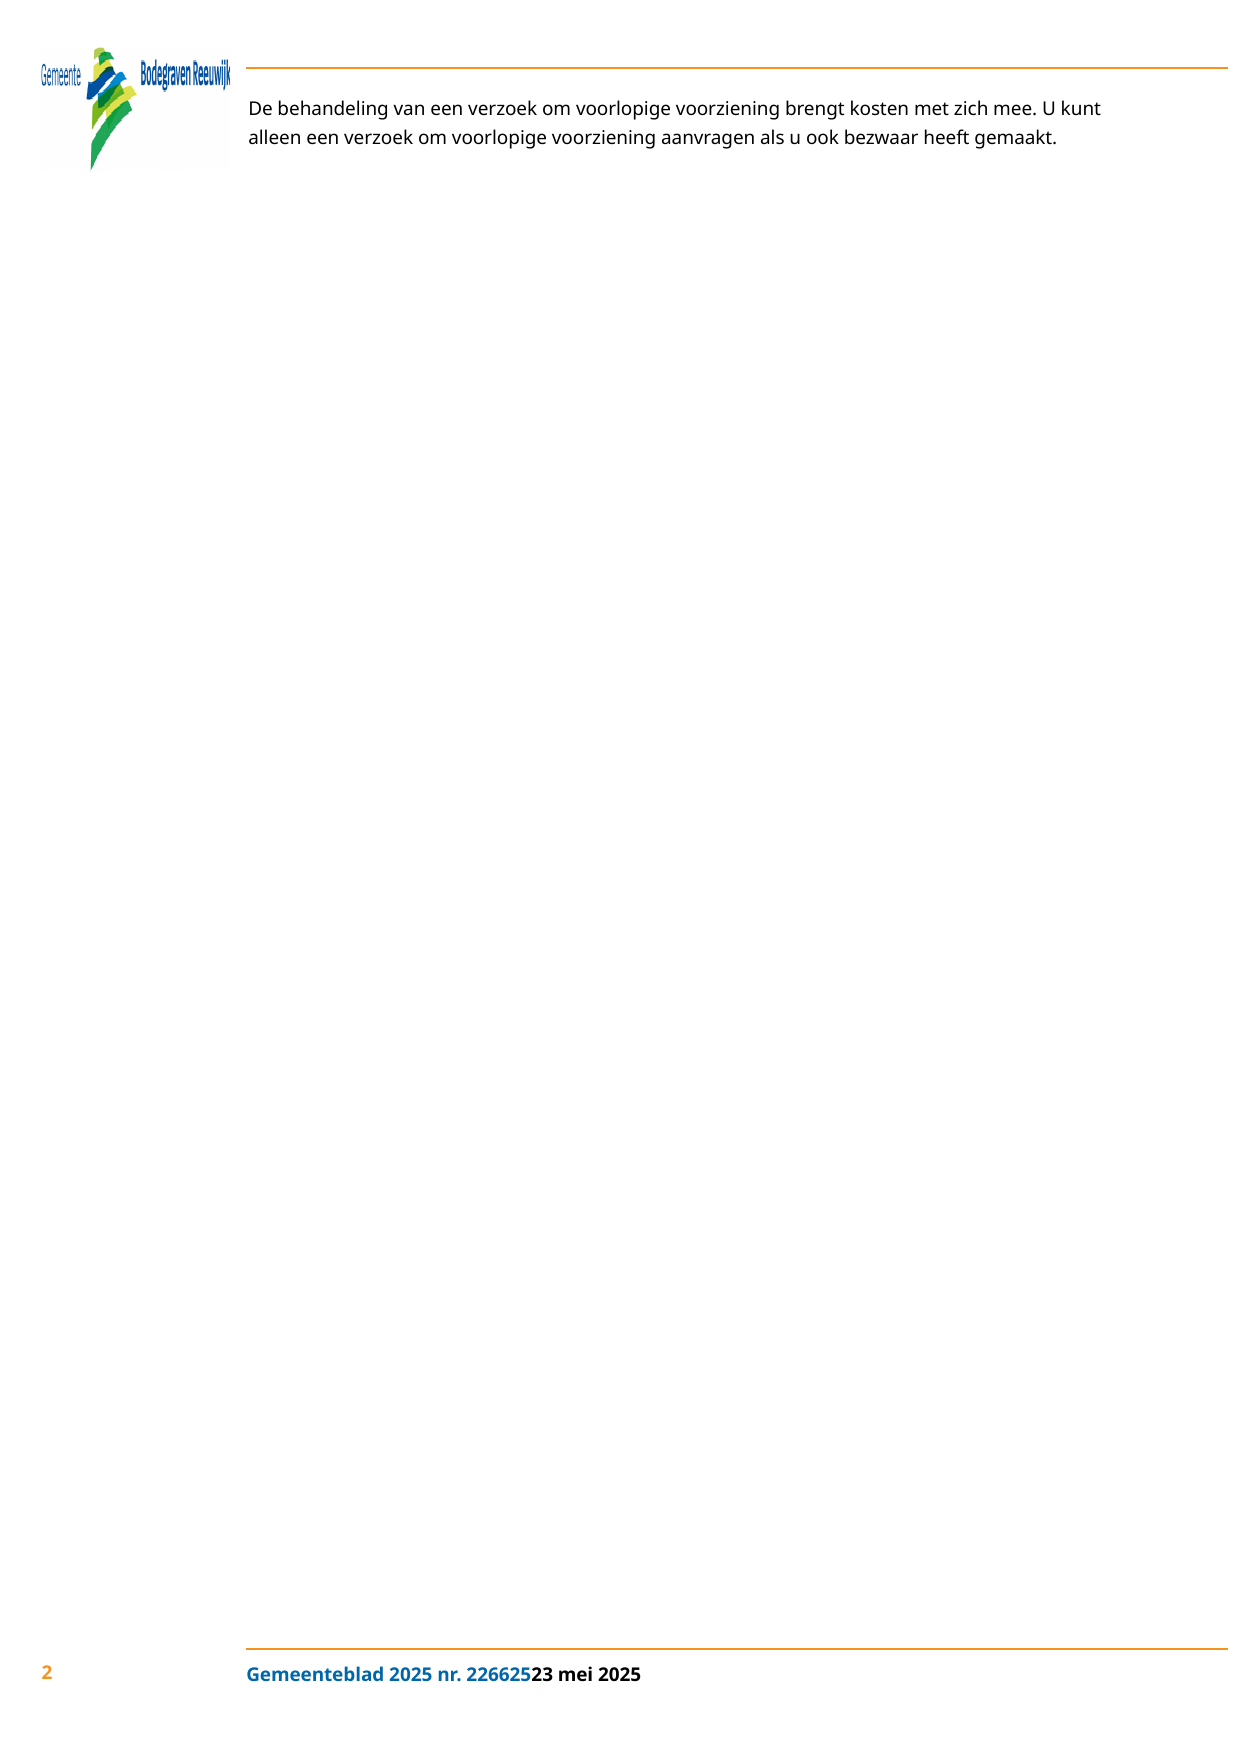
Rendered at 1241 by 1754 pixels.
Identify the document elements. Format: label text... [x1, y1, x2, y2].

text De behandeling van een verzoek om voorlopige voorziening brengt kosten met zich mee. U kunt alleen een verzoek om voorlopige voorziening aanvragen als u ook bezwaar heeft gemaakt. [248, 95, 1152, 150]
picture [41, 47, 231, 172]
